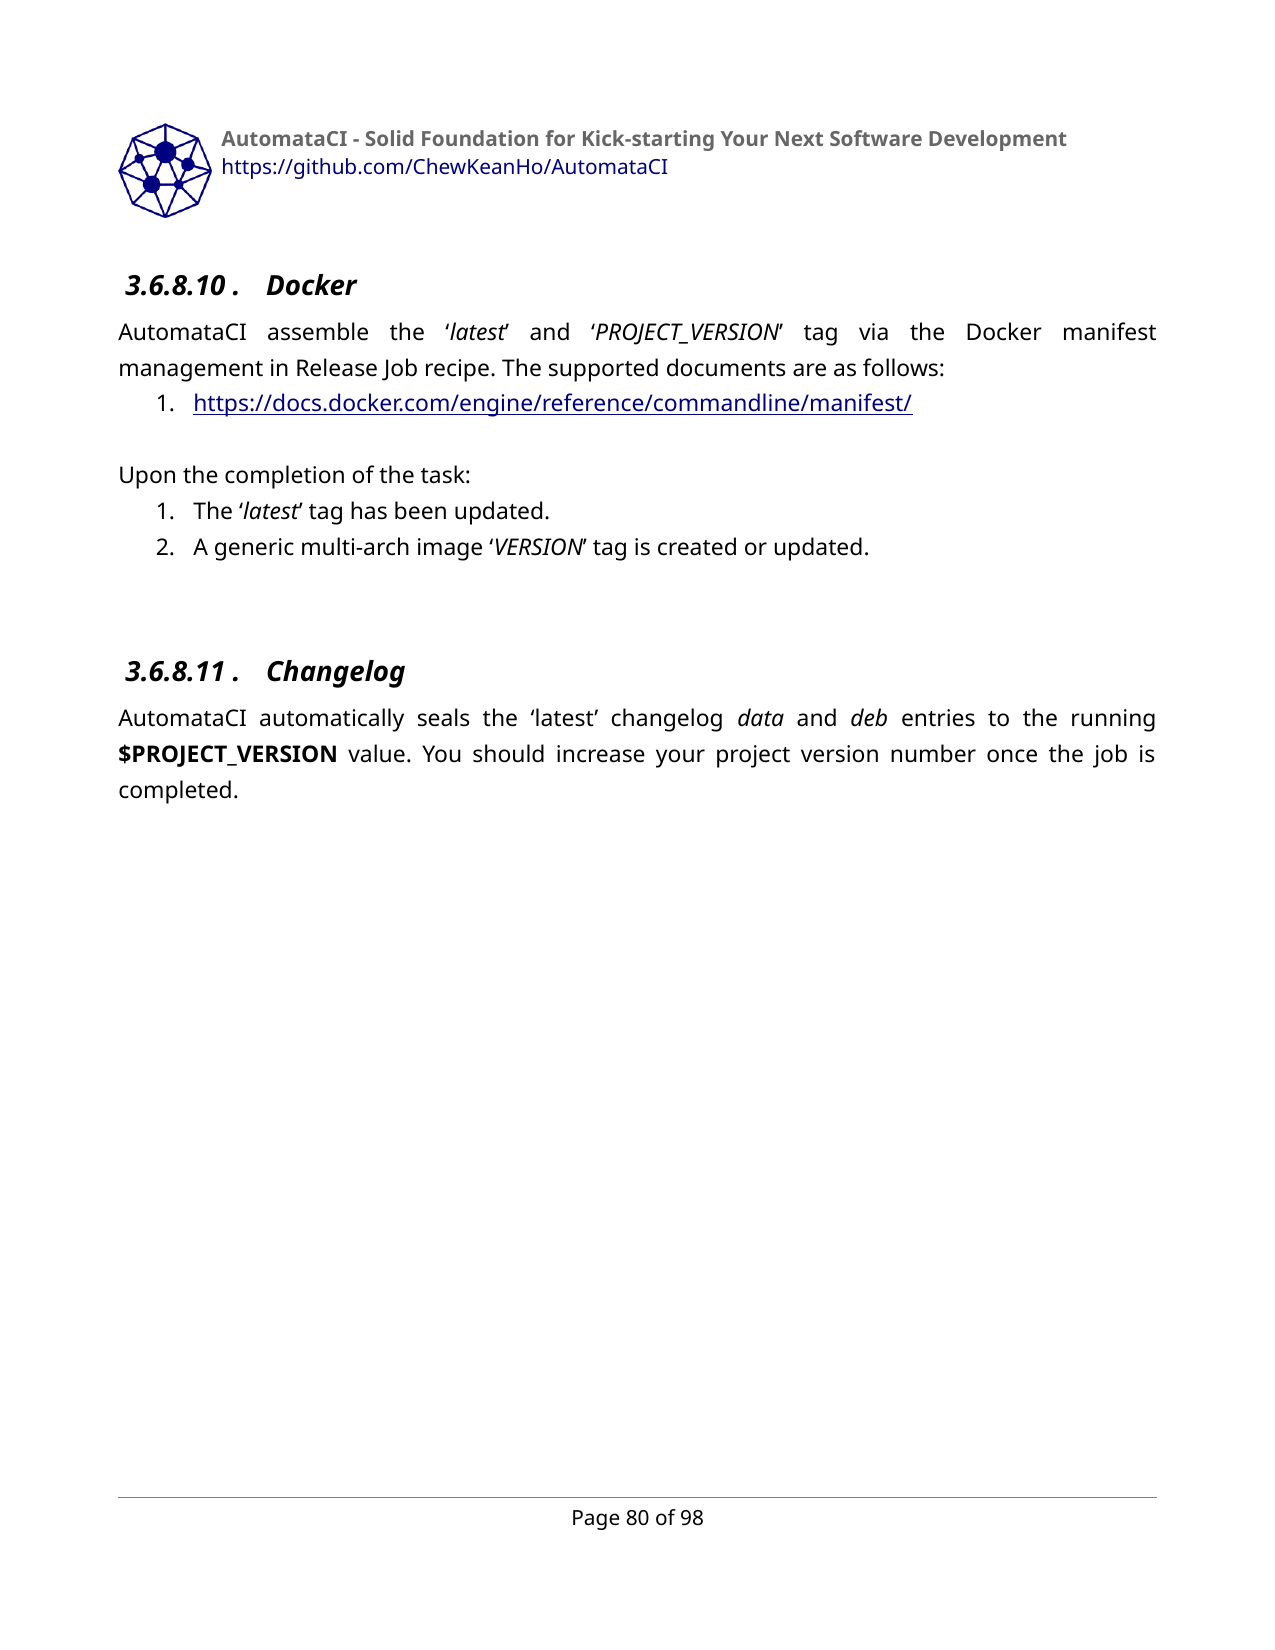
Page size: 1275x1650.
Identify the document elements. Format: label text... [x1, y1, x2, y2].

picture [118, 123, 212, 218]
list A generic multi-arch image ‘VERSION’ tag is created or updated. [156, 531, 1157, 562]
subtitle Changelog [118, 651, 1157, 689]
text AutomataCI assemble the ‘latest’ and ‘PROJECT_VERSION’ tag via the Docker manifest management in Release Job recipe. The supported documents are as follows: [118, 316, 1157, 383]
text Upon the completion of the task: [118, 459, 1157, 491]
list The ‘latest’ tag has been updated. [156, 495, 1157, 526]
subtitle Docker [118, 265, 1157, 303]
text AutomataCI automatically seals the ‘latest’ changelog data and deb entries to the running $PROJECT_VERSION value. You should increase your project version number once the job is completed. [118, 702, 1157, 805]
list https://docs.docker.com/engine/reference/commandline/manifest/ [156, 387, 1157, 419]
